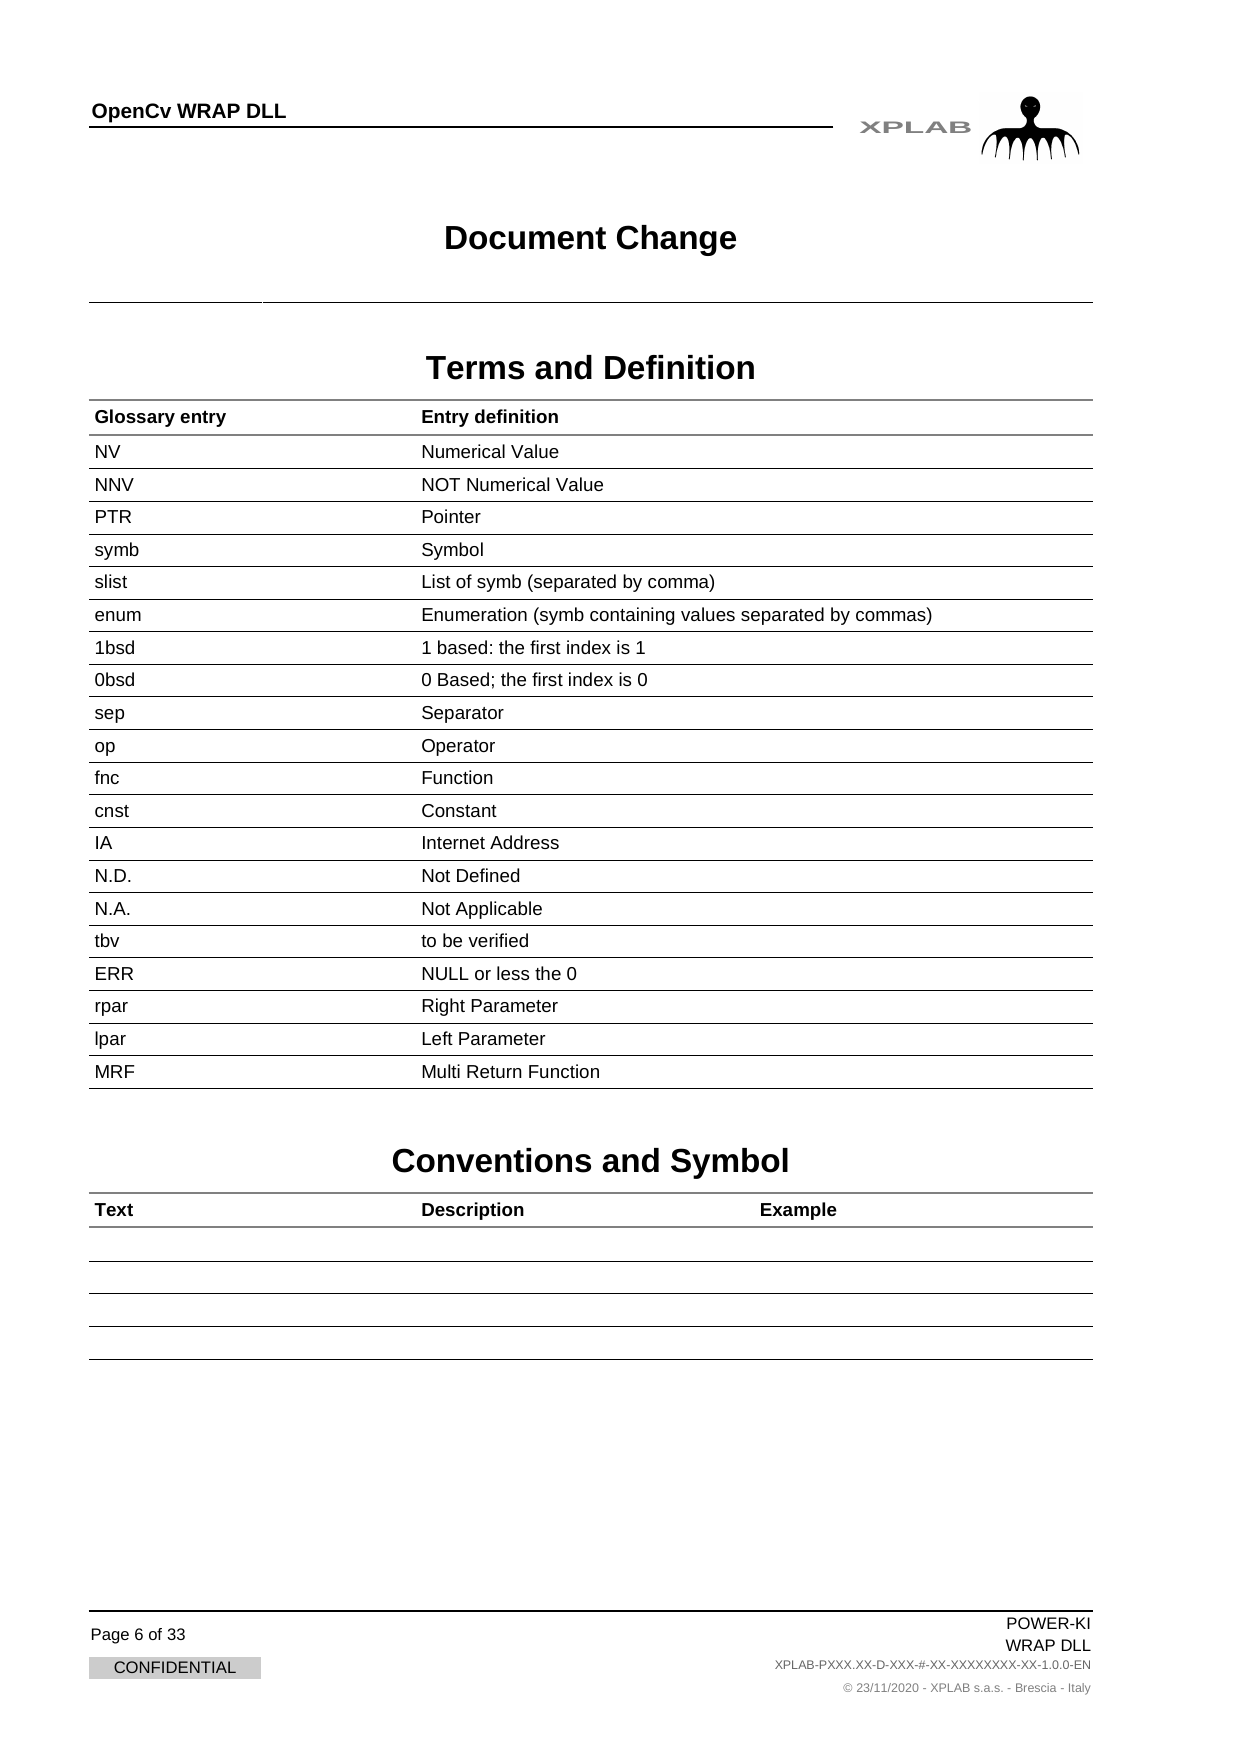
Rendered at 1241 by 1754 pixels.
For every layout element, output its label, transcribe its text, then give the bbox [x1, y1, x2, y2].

table_cell enum [89, 600, 415, 631]
table_cell N.A. [89, 893, 415, 925]
table_cell [415, 1294, 754, 1326]
picture [978, 92, 1083, 164]
table_cell List of symb (separated by comma) [415, 567, 1093, 599]
table_cell 1 based: the first index is 1 [415, 632, 1093, 664]
table_cell Separator [415, 697, 1093, 729]
table_cell Operator [415, 730, 1093, 762]
table_cell NV [89, 436, 415, 468]
table_cell Multi Return Function [415, 1056, 1093, 1088]
table_cell [89, 1262, 415, 1293]
table_cell [415, 1327, 1093, 1359]
table_cell Left Parameter [415, 1024, 1093, 1055]
table_cell Not Defined [415, 861, 1093, 892]
table_cell [754, 1228, 1093, 1261]
table_header [263, 269, 1093, 302]
table_cell NNV [89, 469, 415, 501]
text Terms and Definition [88, 350, 1093, 387]
text Conventions and Symbol [88, 1142, 1093, 1179]
table_cell MRF [89, 1056, 415, 1088]
table_cell slist [89, 567, 415, 599]
table_cell symb [89, 535, 415, 566]
table_cell [89, 1294, 415, 1326]
table_cell [754, 1294, 1093, 1326]
table_cell cnst [89, 795, 415, 827]
table_header Entry definition [415, 401, 1093, 434]
table_cell PTR [89, 502, 415, 534]
table_cell to be verified [415, 926, 1093, 957]
table_cell lpar [89, 1024, 415, 1055]
table_cell rpar [89, 991, 415, 1023]
table_cell Symbol [415, 535, 1093, 566]
table_cell 0bsd [89, 665, 415, 696]
table_cell N.D. [89, 861, 415, 892]
table_cell op [89, 730, 415, 762]
table_cell [415, 1228, 754, 1261]
table_cell [415, 1262, 754, 1293]
table_cell Constant [415, 795, 1093, 827]
text Document Change [88, 220, 1093, 257]
table_cell 0 Based; the first index is 0 [415, 665, 1093, 696]
table_cell sep [89, 697, 415, 729]
table_cell [89, 1228, 415, 1261]
table_cell NULL or less the 0 [415, 958, 1093, 990]
table_header Glossary entry [89, 401, 415, 434]
table_cell Numerical Value [415, 436, 1093, 468]
table_cell ERR [89, 958, 415, 990]
table_cell Pointer [415, 502, 1093, 534]
table_cell 1bsd [89, 632, 415, 664]
table_cell Function [415, 763, 1093, 794]
table_header Example [754, 1194, 1093, 1226]
table_cell Not Applicable [415, 893, 1093, 925]
table_header [89, 269, 262, 302]
table_cell fnc [89, 763, 415, 794]
table_cell tbv [89, 926, 415, 957]
table_header Text [89, 1194, 415, 1226]
table_header Description [415, 1194, 754, 1226]
table_cell NOT Numerical Value [415, 469, 1093, 501]
table_cell [754, 1262, 1093, 1293]
table_cell Enumeration (symb containing values separated by commas) [415, 600, 1093, 631]
table_cell Right Parameter [415, 991, 1093, 1023]
table_cell IA [89, 828, 415, 860]
table_cell Internet Address [415, 828, 1093, 860]
table_cell [89, 1327, 415, 1359]
